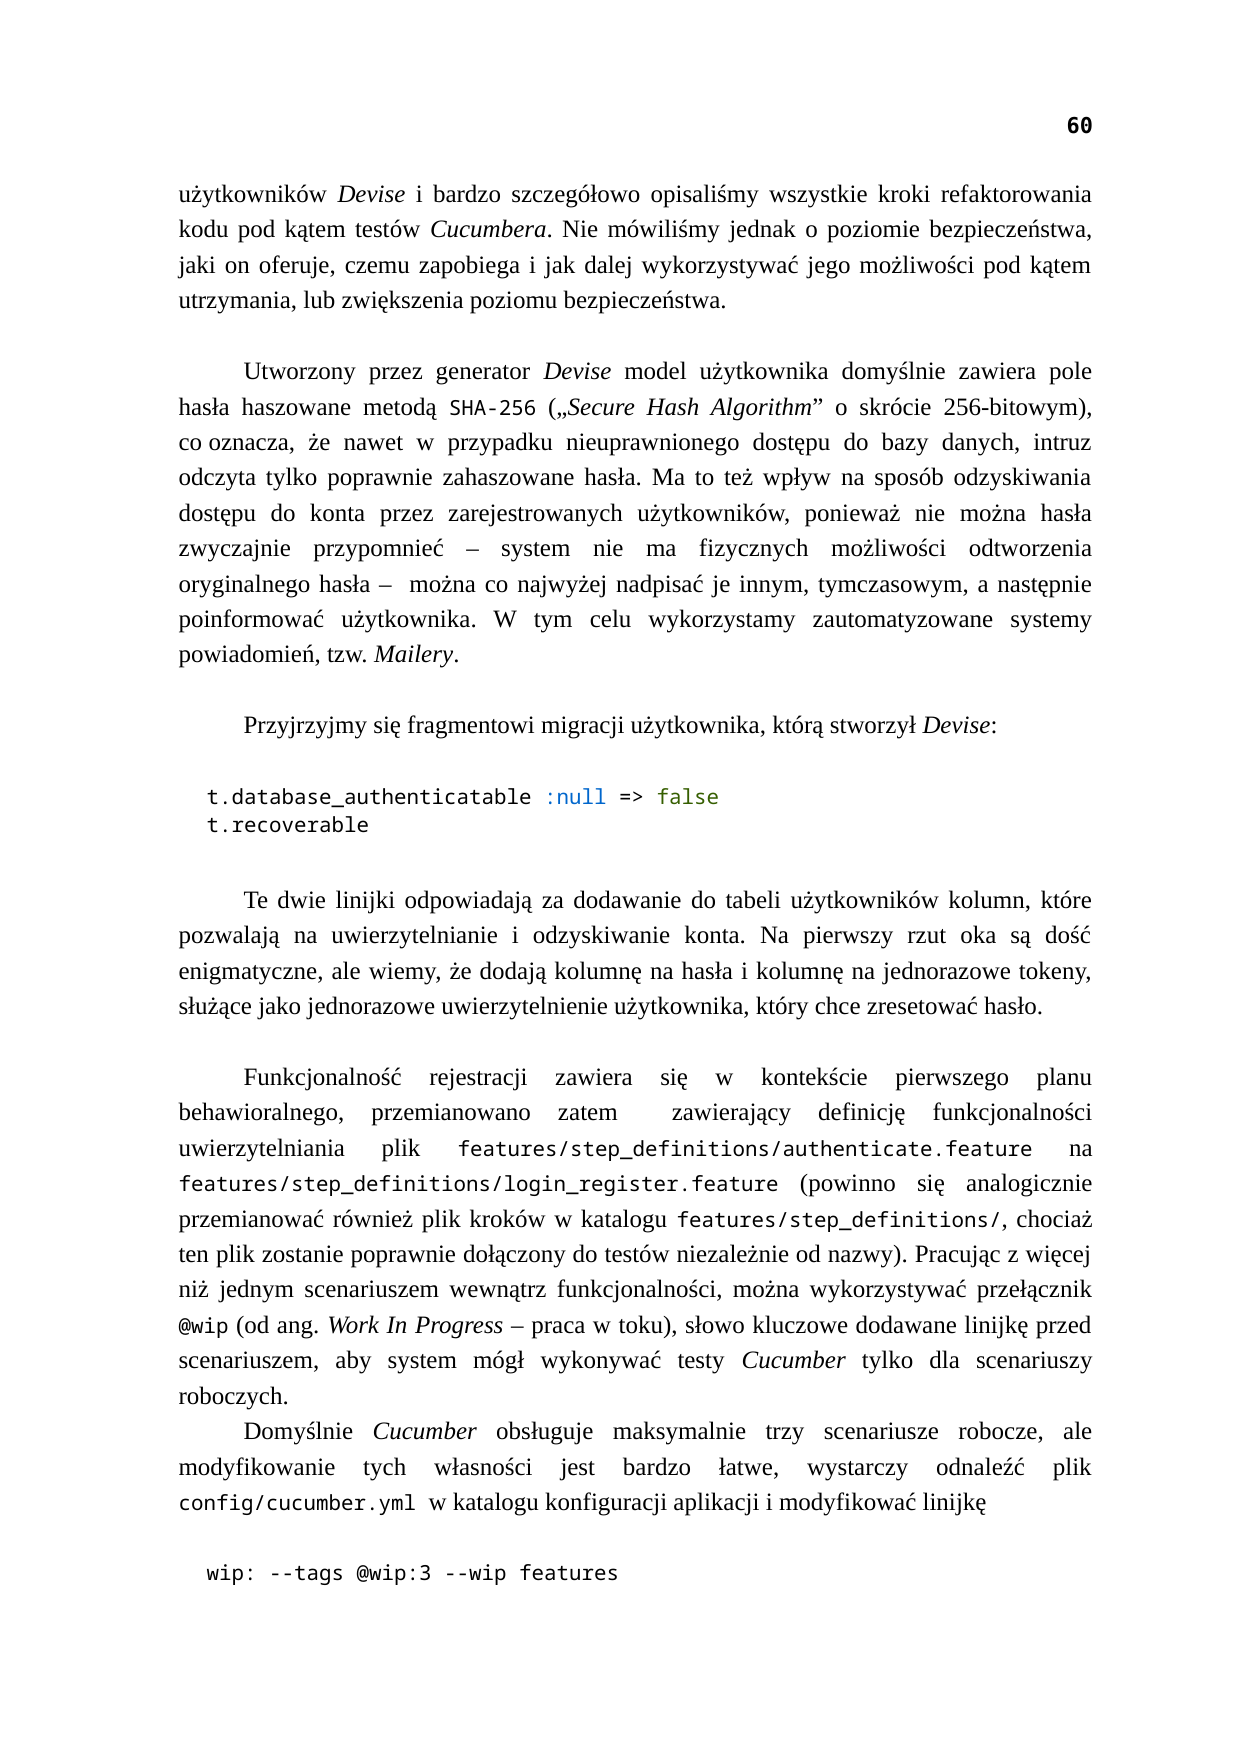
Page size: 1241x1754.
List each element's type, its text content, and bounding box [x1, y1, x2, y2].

text Te dwie linijki odpowiadają za dodawanie do tabeli użytkowników kolumn, które pozwalają na uwierzytelnianie i odzyskiwanie konta. Na pierwszy rzut oka są dość enigmatyczne, ale wiemy, że dodają kolumnę na hasła i kolumnę na jednorazowe tokeny, służące jako jednorazowe uwierzytelnienie użytkownika, który chce zresetować hasło. [178, 880, 1093, 1022]
text Przyjrzyjmy się fragmentowi migracji użytkownika, którą stworzył Devise: [178, 705, 1093, 741]
text użytkowników Devise i bardzo szczegółowo opisaliśmy wszystkie kroki refaktorowania kodu pod kątem testów Cucumbera. Nie mówiliśmy jednak o poziomie bezpieczeństwa, jaki on oferuje, czemu zapobiega i jak dalej wykorzystywać jego możliwości pod kątem utrzymania, lub zwiększenia poziomu bezpieczeństwa. [178, 174, 1093, 316]
text Domyślnie Cucumber obsługuje maksymalnie trzy scenariusze robocze, ale modyfikowanie tych własności jest bardzo łatwe, wystarczy odnaleźć plik config/cucumber.yml w katalogu konfiguracji aplikacji i modyfikować linijkę [178, 1411, 1093, 1517]
table_header wip: --tags @wip:3 --wip features [177, 1553, 1093, 1593]
text Funkcjonalność rejestracji zawiera się w kontekście pierwszego planu behawioralnego, przemianowano zatem zawierający definicję funkcjonalności uwierzytelniania plik features/step_definitions/authenticate.feature na features/step_definitions/login_register.feature (powinno się analogicznie przemianować również plik kroków w katalogu features/step_definitions/, chociaż ten plik zostanie poprawnie dołączony do testów niezależnie od nazwy). Pracując z więcej niż jednym scenariuszem wewnątrz funkcjonalności, można wykorzystywać przełącznik @wip (od ang. Work In Progress – praca w toku), słowo kluczowe dodawane linijkę przed scenariuszem, aby system mógł wykonywać testy Cucumber tylko dla scenariuszy roboczych. [178, 1057, 1093, 1411]
table_header t.database_authenticatable :null => false t.recoverable [177, 776, 1093, 844]
text Utworzony przez generator Devise model użytkownika domyślnie zawiera pole hasła haszowane metodą SHA-256 („Secure Hash Algorithm” o skrócie 256-bitowym), co oznacza, że nawet w przypadku nieuprawnionego dostępu do bazy danych, intruz odczyta tylko poprawnie zahaszowane hasła. Ma to też wpływ na sposób odzyskiwania dostępu do konta przez zarejestrowanych użytkowników, ponieważ nie można hasła zwyczajnie przypomnieć – system nie ma fizycznych możliwości odtworzenia oryginalnego hasła – można co najwyżej nadpisać je innym, tymczasowym, a następnie poinformować użytkownika. W tym celu wykorzystamy zautomatyzowane systemy powiadomień, tzw. Mailery. [178, 351, 1093, 670]
